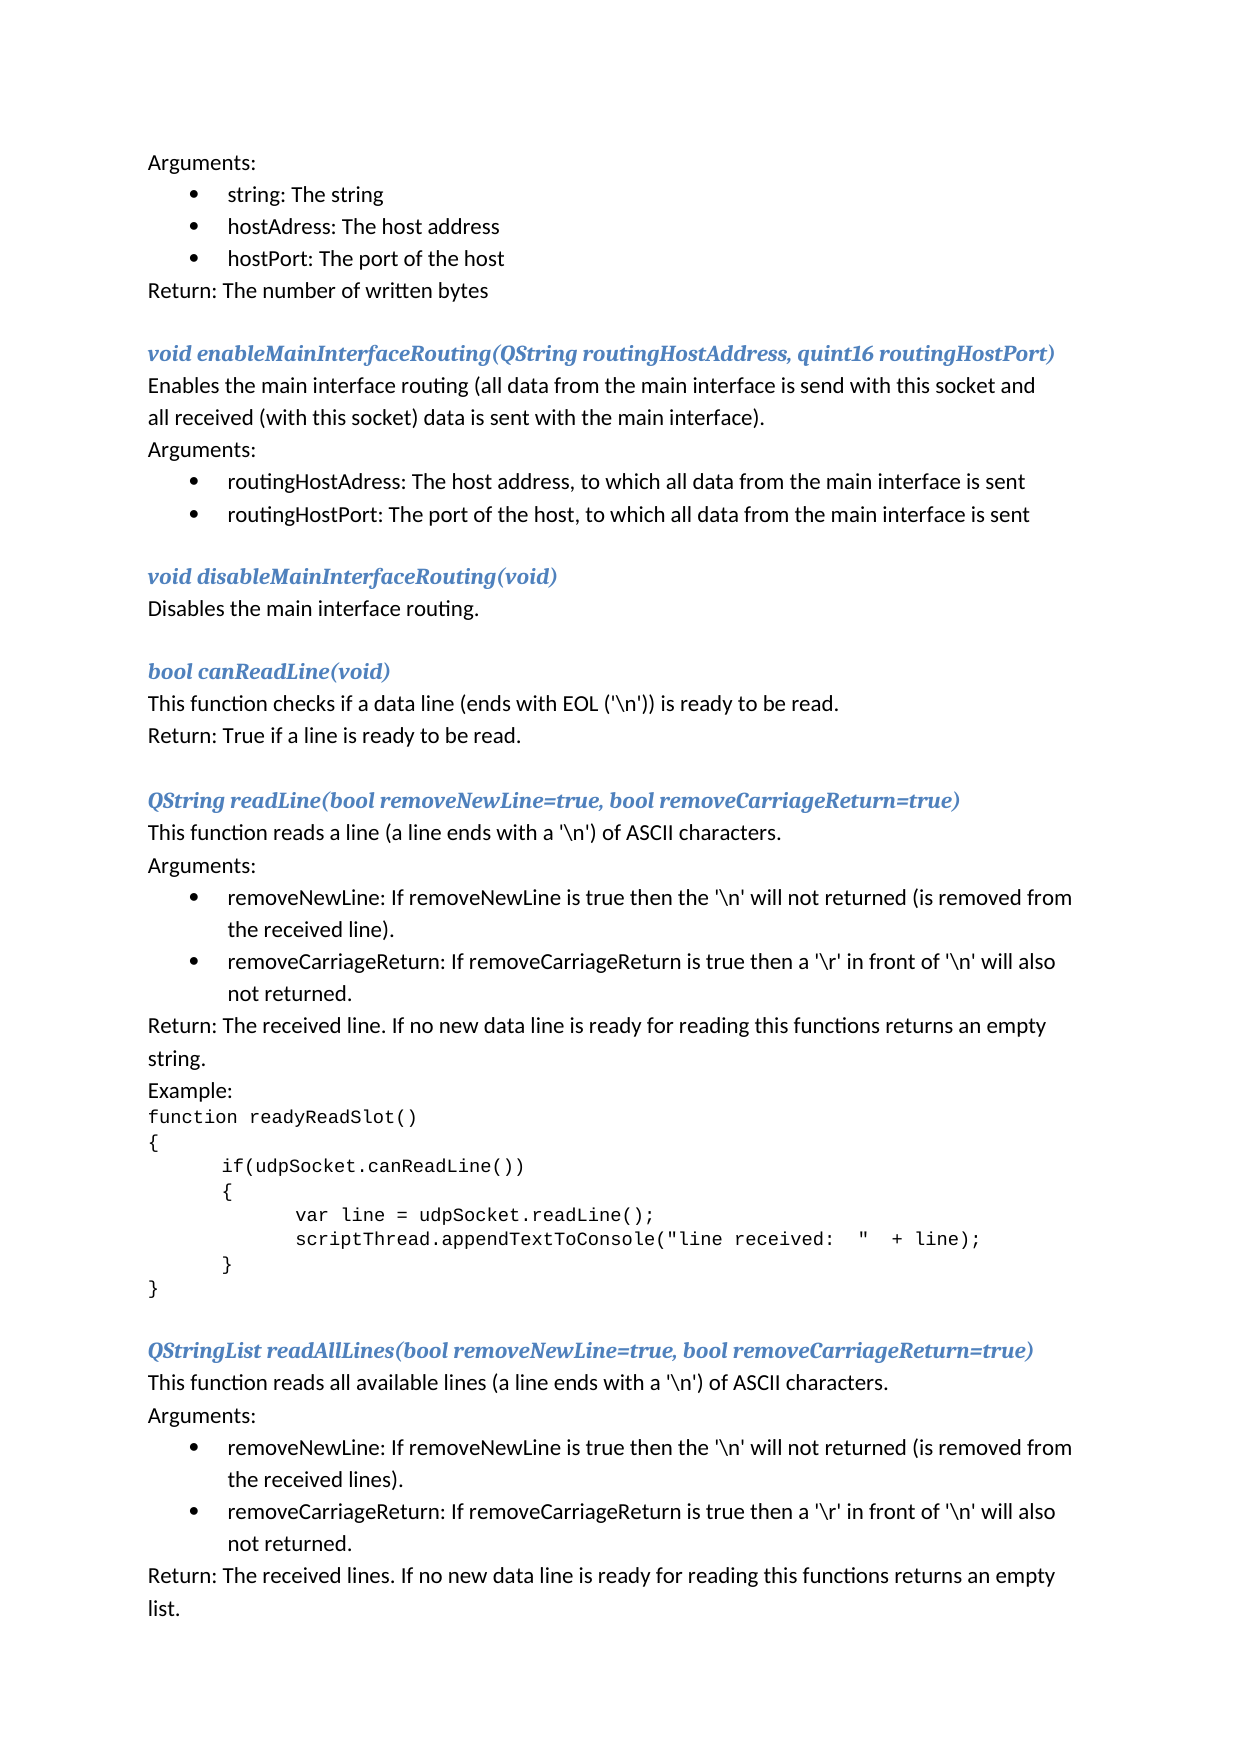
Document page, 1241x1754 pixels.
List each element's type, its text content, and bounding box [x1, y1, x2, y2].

text if(udpSocket.canReadLine()) [148, 1157, 1093, 1178]
text Arguments: [148, 1401, 1093, 1429]
text var line = udpSocket.readLine(); [148, 1206, 1093, 1227]
text function readyReadSlot() [148, 1108, 1093, 1129]
list routingHostAdress: The host address, to which all data from the main interface is sent [190, 467, 1093, 496]
list routingHostPort: The port of the host, to which all data from the main interface is sent [190, 500, 1093, 528]
text Arguments: [148, 851, 1093, 879]
list string: The string [190, 180, 1093, 208]
list removeNewLine: If removeNewLine is true then the '\n' will not returned (is removed from the received lines). [190, 1433, 1093, 1493]
text Example: [148, 1076, 1093, 1104]
text This function reads a line (a line ends with a '\n') of ASCII characters. [148, 818, 1093, 847]
text scriptThread.appendTextToConsole("line received: " + line); [148, 1230, 1093, 1251]
subtitle void enableMainInterfaceRouting(QString routingHostAddress, quint16 routingHostPort) [148, 341, 1093, 367]
text } [148, 1279, 1093, 1300]
subtitle QStringList readAllLines(bool removeNewLine=true, bool removeCarriageReturn=true) [148, 1338, 1093, 1365]
text { [148, 1133, 1093, 1154]
text } [148, 1254, 1093, 1276]
text Disables the main interface routing. [148, 594, 1093, 622]
text all received (with this socket) data is sent with the main interface). [148, 403, 1093, 431]
text Return: True if a line is ready to be read. [148, 721, 1093, 749]
list hostPort: The port of the host [190, 244, 1093, 272]
text Arguments: [148, 435, 1093, 463]
text This function checks if a data line (ends with EOL ('\n')) is ready to be read. [148, 689, 1093, 717]
list hostAdress: The host address [190, 212, 1093, 240]
list removeCarriageReturn: If removeCarriageReturn is true then a '\r' in front of '\n' will also not returned. [190, 1497, 1093, 1557]
subtitle QString readLine(bool removeNewLine=true, bool removeCarriageReturn=true) [148, 788, 1093, 815]
subtitle void disableMainInterfaceRouting(void) [148, 564, 1093, 590]
text Return: The received line. If no new data line is ready for reading this functions returns an empty string. [148, 1012, 1093, 1072]
text { [148, 1181, 1093, 1203]
list removeNewLine: If removeNewLine is true then the '\n' will not returned (is removed from the received line). [190, 883, 1093, 943]
text Enables the main interface routing (all data from the main interface is send with this socket and [148, 371, 1093, 399]
text This function reads all available lines (a line ends with a '\n') of ASCII characters. [148, 1368, 1093, 1397]
subtitle bool canReadLine(void) [148, 659, 1093, 685]
list removeCarriageReturn: If removeCarriageReturn is true then a '\r' in front of '\n' will also not returned. [190, 947, 1093, 1007]
text Return: The number of written bytes [148, 276, 1093, 304]
text Return: The received lines. If no new data line is ready for reading this functions returns an empty list. [148, 1562, 1093, 1622]
text Arguments: [148, 148, 1093, 176]
